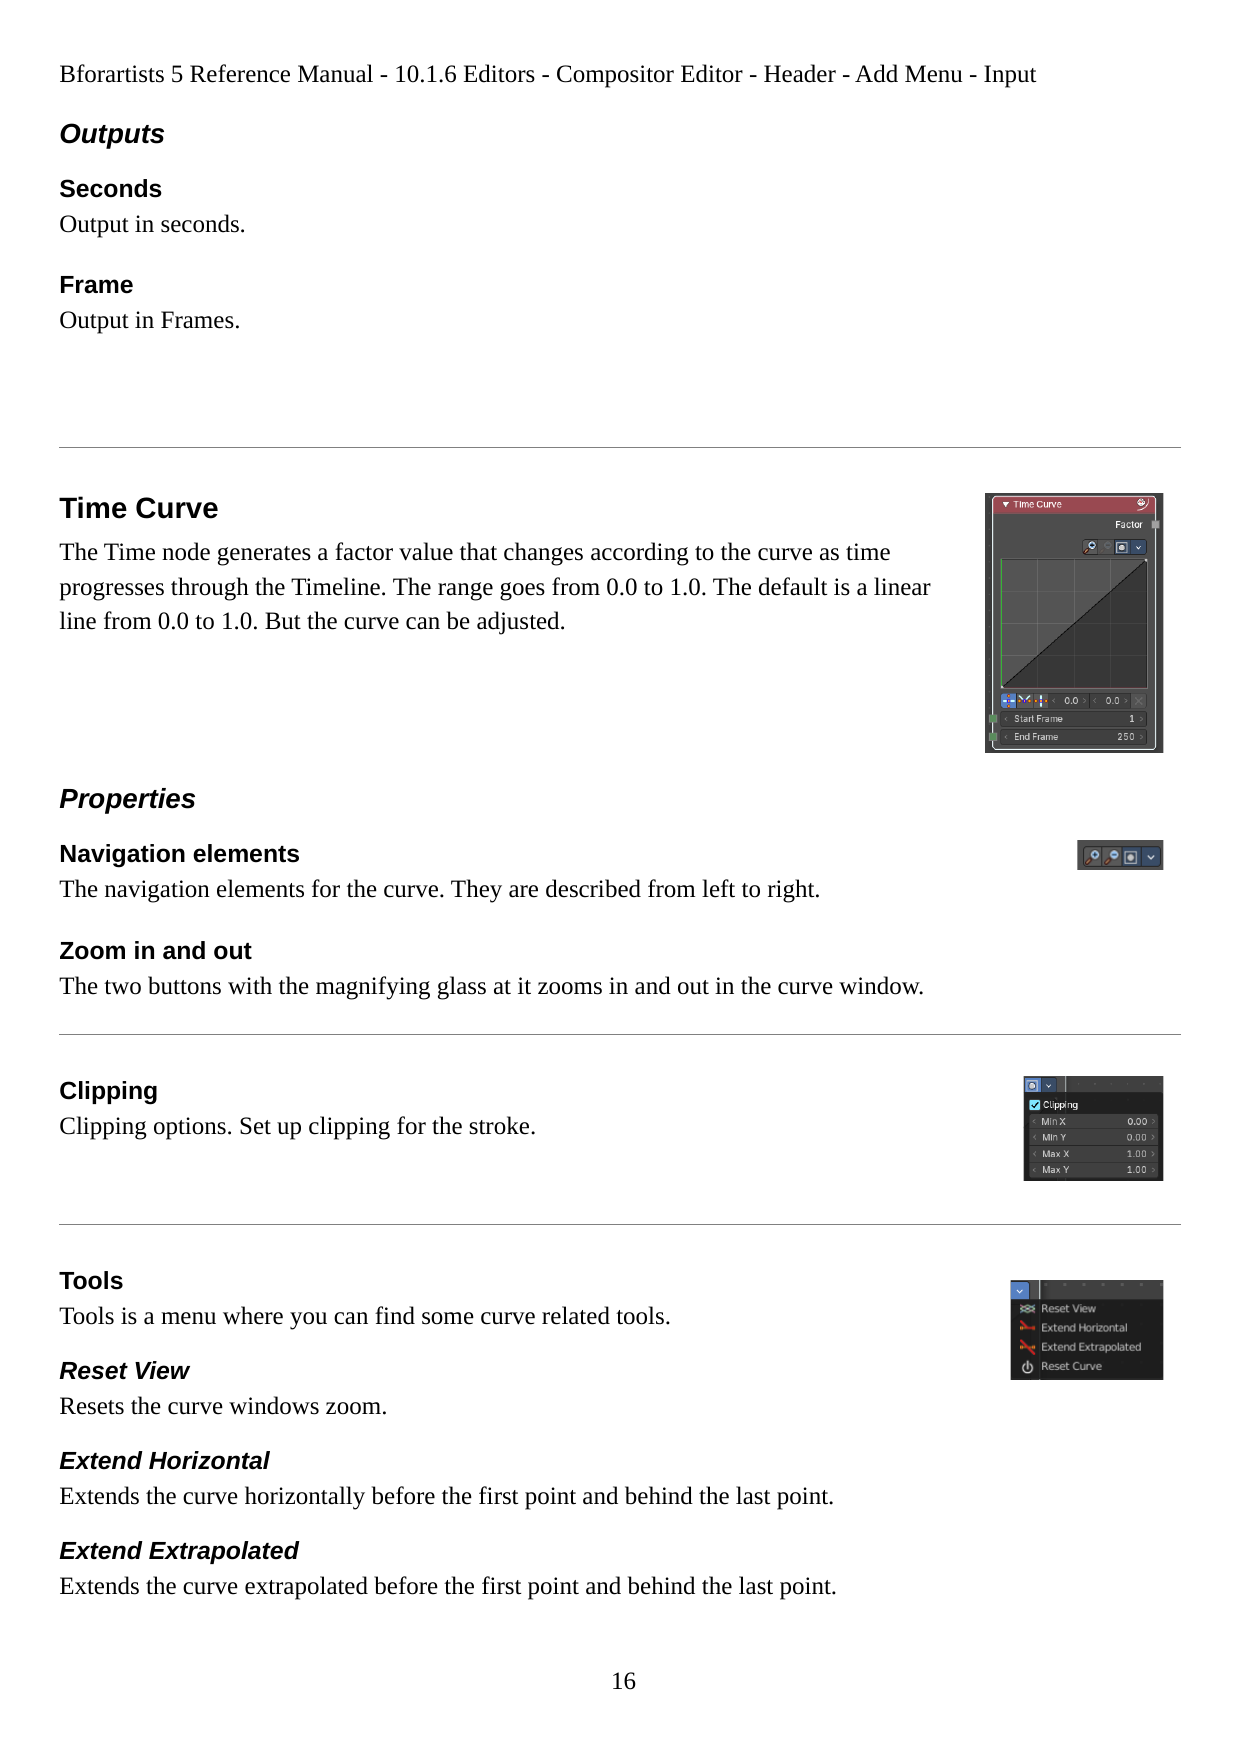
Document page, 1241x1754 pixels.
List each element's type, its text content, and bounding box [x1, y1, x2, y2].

subtitle Navigation elements [59, 839, 1181, 868]
text The navigation elements for the curve. They are described from left to right. [59, 874, 1181, 903]
subtitle Time Curve [59, 491, 1181, 525]
text The two buttons with the magnifying glass at it zooms in and out in the curve window. [59, 971, 1181, 999]
text Extends the curve horizontally before the first point and behind the last point. [59, 1481, 1181, 1510]
text The Time node generates a factor value that changes according to the curve as time progresses through the Timeline. The range goes from 0.0 to 1.0. The default is a linear line from 0.0 to 1.0. But the curve can be adjusted. [59, 537, 985, 635]
subtitle Properties [59, 783, 1181, 814]
text Output in Frames. [59, 305, 1181, 334]
subtitle Frame [59, 271, 1181, 299]
subtitle Zoom in and out [59, 936, 1181, 964]
subtitle Extend Extrapolated [59, 1536, 1181, 1565]
picture [985, 493, 1164, 753]
text Resets the curve windows zoom. [59, 1391, 1181, 1420]
text Output in seconds. [59, 209, 1181, 238]
subtitle Tools [59, 1266, 1181, 1294]
subtitle [1164, 1076, 1181, 1105]
picture [1010, 1280, 1164, 1380]
subtitle Reset View [59, 1356, 1181, 1385]
text Clipping options. Set up clipping for the stroke. [59, 1111, 1023, 1140]
picture [1077, 840, 1164, 870]
subtitle Outputs [59, 117, 1181, 149]
text Tools is a menu where you can find some curve related tools. [59, 1301, 1010, 1329]
subtitle Extend Horizontal [59, 1446, 1181, 1475]
text Extends the curve extrapolated before the first point and behind the last point. [59, 1571, 1181, 1600]
picture [1023, 1076, 1164, 1181]
subtitle Seconds [59, 174, 1181, 203]
subtitle Clipping [59, 1076, 1023, 1105]
